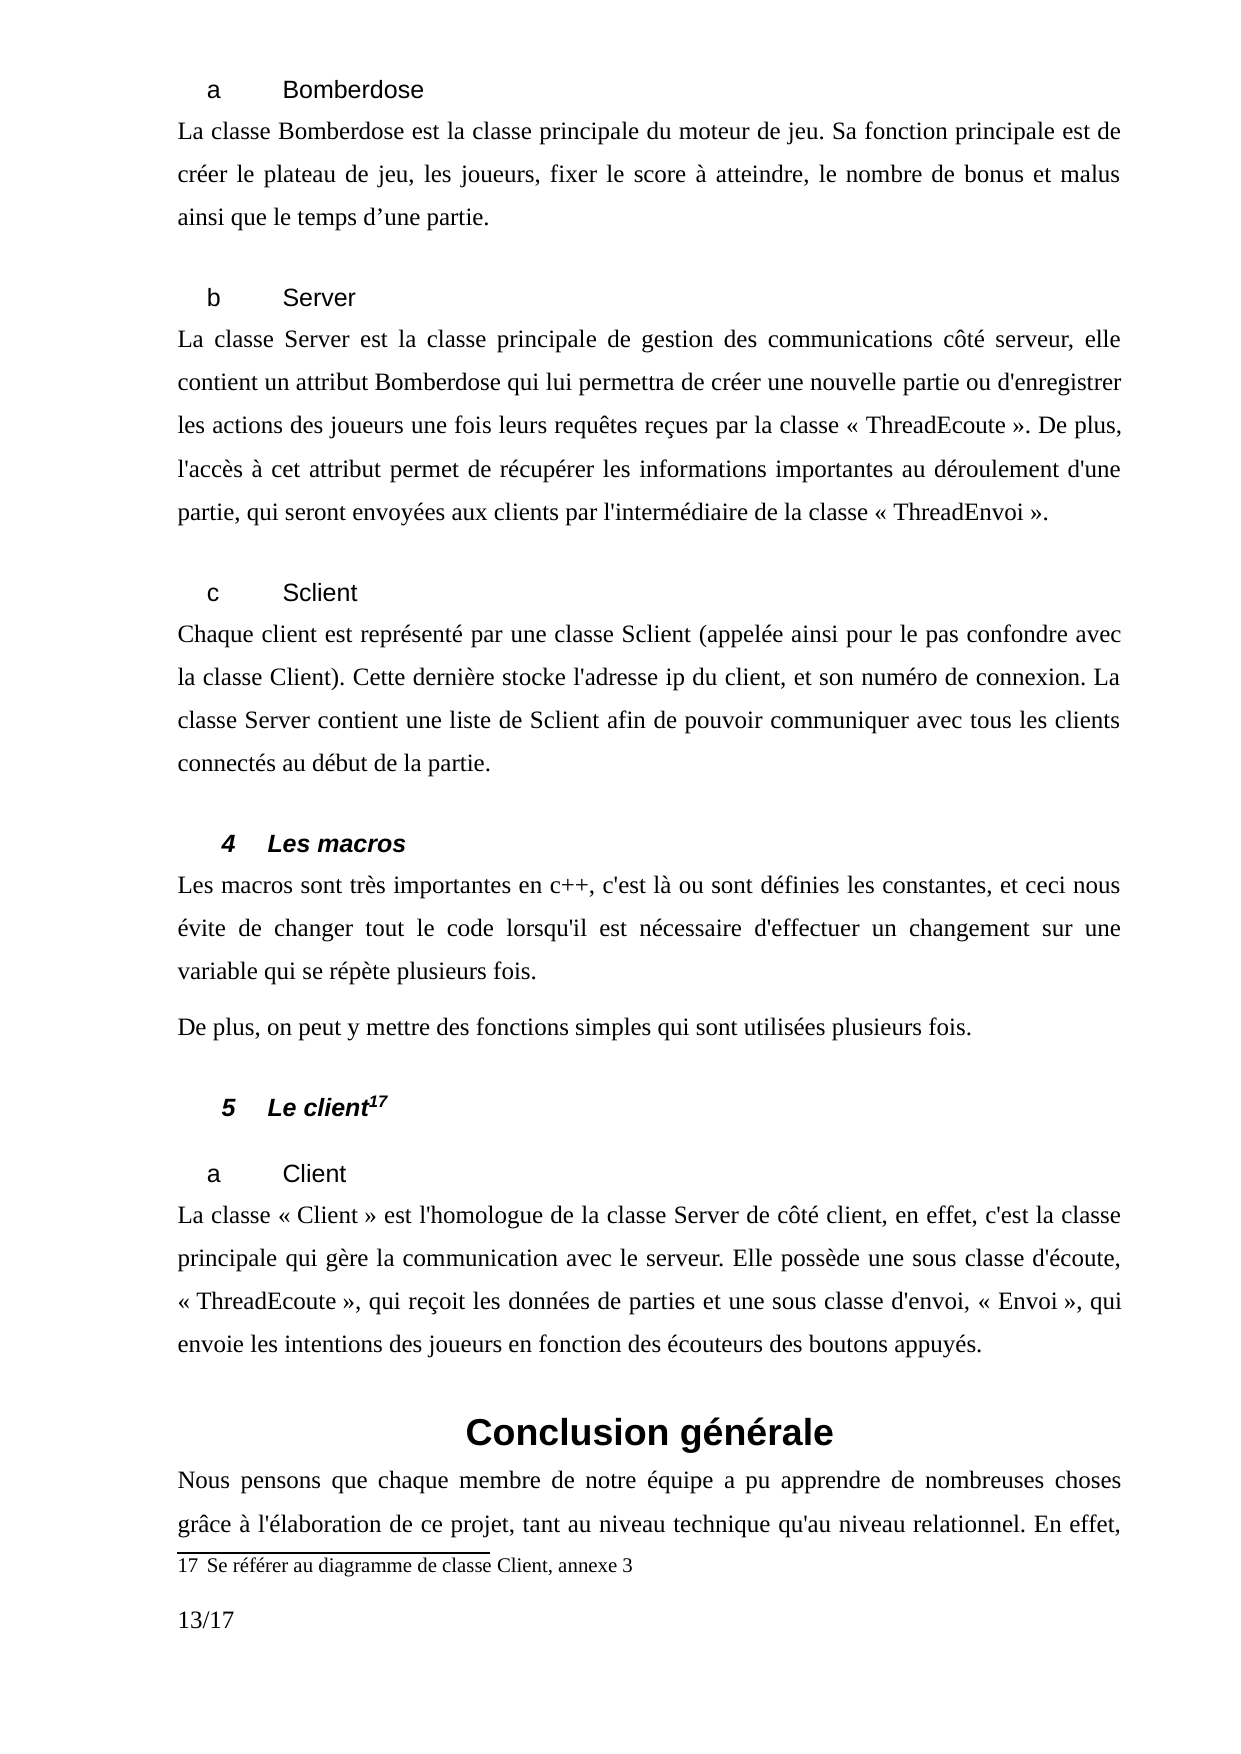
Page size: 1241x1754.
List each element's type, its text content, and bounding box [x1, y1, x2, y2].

text Nous pensons que chaque membre de notre équipe a pu apprendre de nombreuses choses grâce à l'élaboration de ce projet, tant au niveau technique qu'au niveau relationnel. En effet, [177, 1466, 1122, 1537]
subtitle Bomberdose [177, 75, 1122, 104]
text Se référer au diagramme de classe Client, annexe 3 [177, 1553, 1122, 1577]
text La classe Bomberdose est la classe principale du moteur de jeu. Sa fonction principale est de créer le plateau de jeu, les joueurs, fixer le score à atteindre, le nombre de bonus et malus ainsi que le temps d’une partie. [177, 116, 1122, 231]
subtitle Server [177, 283, 1122, 312]
text La classe « Client » est l'homologue de la classe Server de côté client, en effet, c'est la classe principale qui gère la communication avec le serveur. Elle possède une sous classe d'écoute, « ThreadEcoute », qui reçoit les données de parties et une sous classe d'envoi, « Envoi », qui envoie les intentions des joueurs en fonction des écouteurs des boutons appuyés. [177, 1200, 1122, 1358]
subtitle Client [177, 1159, 1122, 1187]
text De plus, on peut y mettre des fonctions simples qui sont utilisées plusieurs fois. [177, 1012, 1122, 1041]
subtitle Conclusion générale [177, 1410, 1122, 1453]
subtitle Sclient [177, 577, 1122, 606]
text La classe Server est la classe principale de gestion des communications côté serveur, elle contient un attribut Bomberdose qui lui permettra de créer une nouvelle partie ou d'enregistrer les actions des joueurs une fois leurs requêtes reçues par la classe « ThreadEcoute ». De plus, l'accès à cet attribut permet de récupérer les informations importantes au déroulement d'une partie, qui seront envoyées aux clients par l'intermédiaire de la classe « ThreadEnvoi ». [177, 324, 1122, 526]
text Chaque client est représenté par une classe Sclient (appelée ainsi pour le pas confondre avec la classe Client). Cette dernière stocke l'adresse ip du client, et son numéro de connexion. La classe Server contient une liste de Sclient afin de pouvoir communiquer avec tous les clients connectés au début de la partie. [177, 619, 1122, 777]
subtitle Les macros [177, 829, 1122, 857]
text Les macros sont très importantes en c++, c'est là ou sont définies les constantes, et ceci nous évite de changer tout le code lorsqu'il est nécessaire d'effectuer un changement sur une variable qui se répète plusieurs fois. [177, 870, 1122, 985]
subtitle Le client [177, 1092, 1122, 1121]
